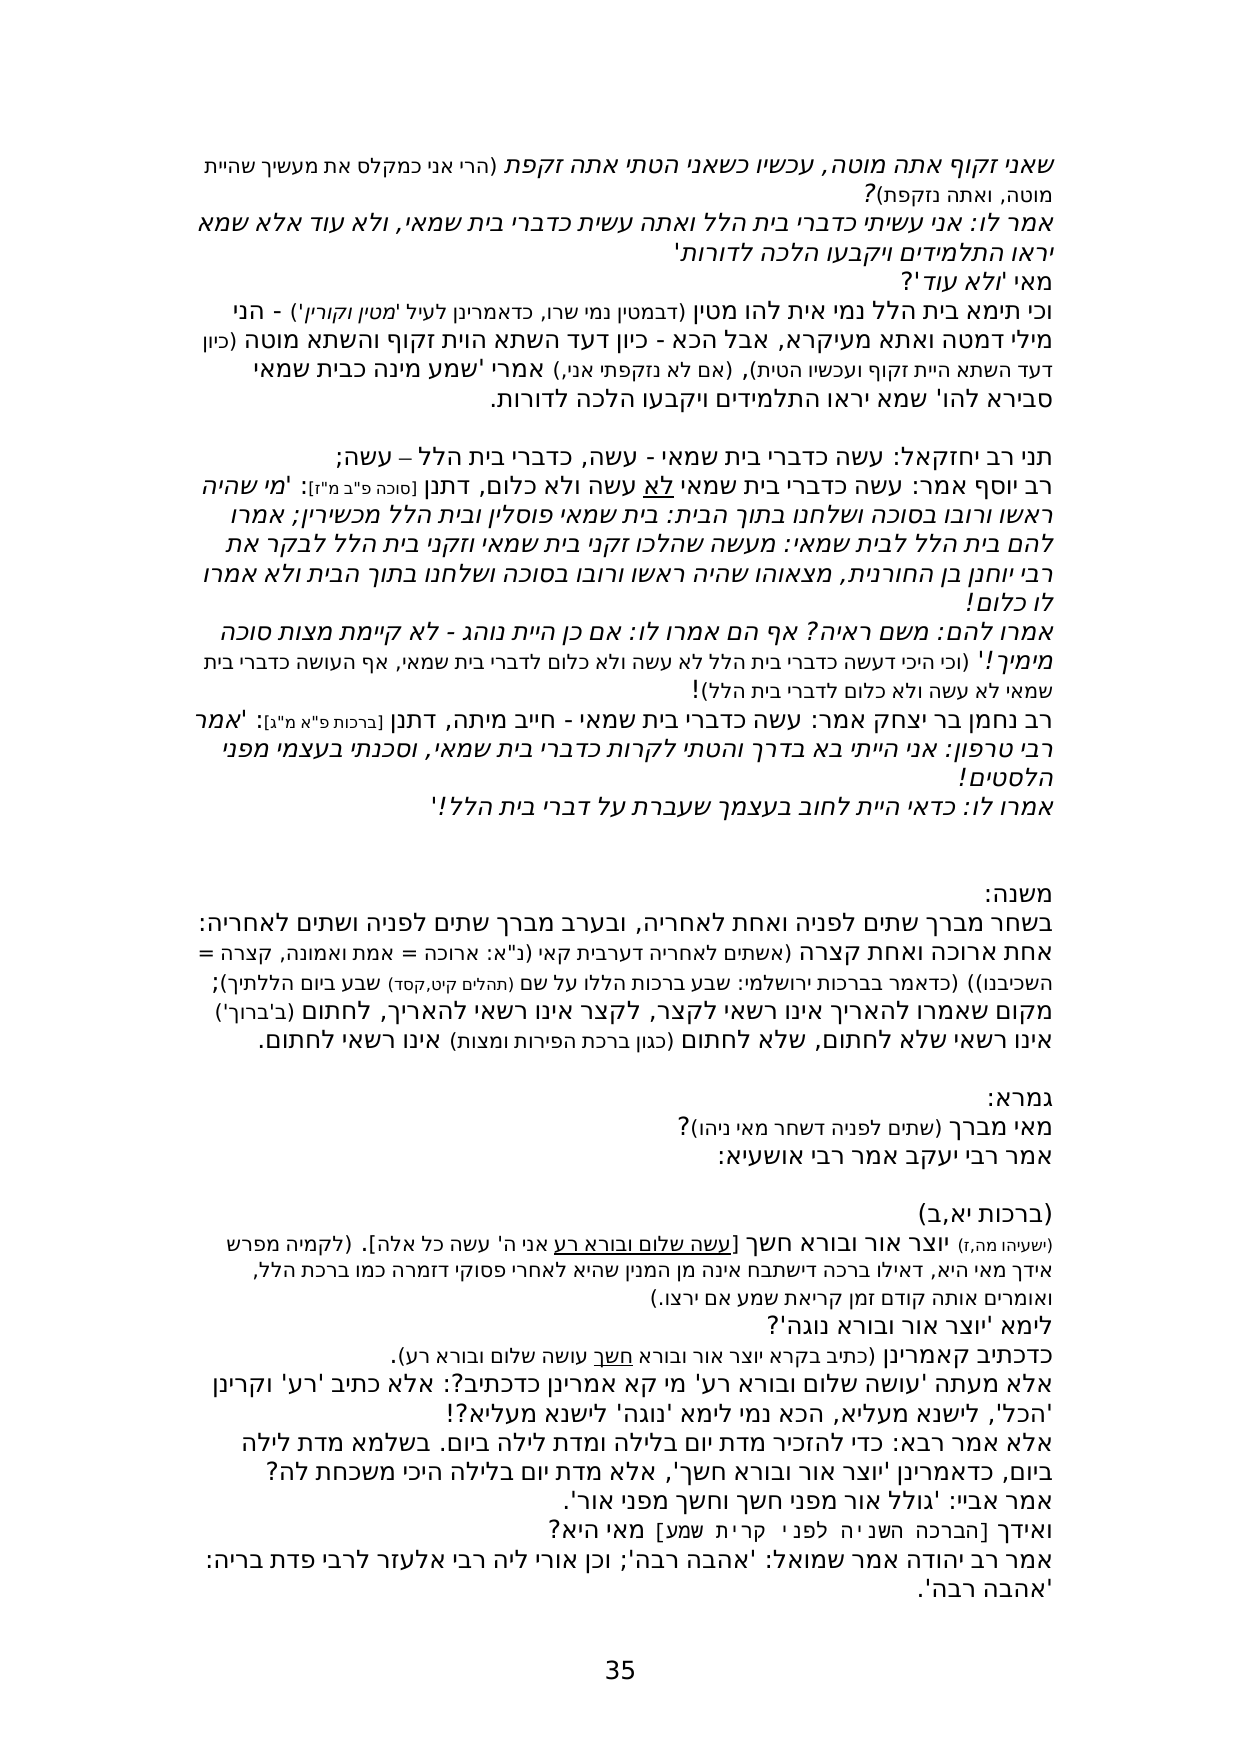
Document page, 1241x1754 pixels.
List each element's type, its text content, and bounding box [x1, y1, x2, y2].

text שאני זקוף אתה מוטה, עכשיו כשאני הטתי אתה זקפת (הרי אני כמקלס את מעשיך שהיית מוטה, ואתה נזקפת)? [187, 150, 1053, 208]
text בשחר מברך שתים לפניה ואחת לאחריה, ובערב מברך שתים לפניה ושתים לאחריה: אחת ארוכה ואחת קצרה (אשתים לאחריה דערבית קאי (נ"א: ארוכה = אמת ואמונה, קצרה = השכיבנו)) (כדאמר בברכות ירושלמי: שבע ברכות הללו על שם (תהלים קיט,קסד) שבע ביום הללתיך); מקום שאמרו להאריך אינו רשאי לקצר, לקצר אינו רשאי להאריך, לחתום (ב'ברוך') אינו רשאי שלא לחתום, שלא לחתום (כגון ברכת הפירות ומצות) אינו רשאי לחתום. [187, 908, 1053, 1054]
text מאי מברך (שתים לפניה דשחר מאי ניהו)? [187, 1112, 1053, 1141]
text אמר רבי יעקב אמר רבי אושעיא: [187, 1141, 1053, 1171]
text (ברכות יא,ב) [187, 1199, 1053, 1228]
text אמר אביי: 'גולל אור מפני חשך וחשך מפני אור'. [187, 1486, 1053, 1516]
text תני רב יחזקאל: עשה כדברי בית שמאי - עשה, כדברי בית הלל – עשה; [187, 442, 1053, 471]
text אלא אמר רבא: כדי להזכיר מדת יום בלילה ומדת לילה ביום. בשלמא מדת לילה ביום, כדאמרינן 'יוצר אור ובורא חשך', אלא מדת יום בלילה היכי משכחת לה? [187, 1428, 1053, 1486]
text רב נחמן בר יצחק אמר: עשה כדברי בית שמאי - חייב מיתה, דתנן [ברכות פ"א מ"ג]: 'אמר רבי טרפון: אני הייתי בא בדרך והטתי לקרות כדברי בית שמאי, וסכנתי בעצמי מפני הלסטים! [187, 705, 1053, 792]
text וכי תימא בית הלל נמי אית להו מטין (דבמטין נמי שרו, כדאמרינן לעיל 'מטין וקורין') - הני מילי דמטה ואתא מעיקרא, אבל הכא - כיון דעד השתא הוית זקוף והשתא מוטה (כיון דעד השתא היית זקוף ועכשיו הטית), (אם לא נזקפתי אני,) אמרי 'שמע מינה כבית שמאי סבירא להו' שמא יראו התלמידים ויקבעו הלכה לדורות. [187, 296, 1053, 413]
text אמר לו: אני עשיתי כדברי בית הלל ואתה עשית כדברי בית שמאי, ולא עוד אלא שמא יראו התלמידים ויקבעו הלכה לדורות' [187, 208, 1053, 267]
text (ישעיהו מה,ז) יוצר אור ובורא חשך [עשה שלום ובורא רע אני ה' עשה כל אלה]. (לקמיה מפרש אידך מאי היא, דאילו ברכה דישתבח אינה מן המנין שהיא לאחרי פסוקי דזמרה כמו ברכת הלל, ואומרים אותה קודם זמן קריאת שמע אם ירצו.) [187, 1228, 1053, 1311]
text גמרא: [187, 1083, 1053, 1112]
text אלא מעתה 'עושה שלום ובורא רע' מי קא אמרינן כדכתיב?: אלא כתיב 'רע' וקרינן 'הכל', לישנא מעליא, הכא נמי לימא 'נוגה' לישנא מעליא?! [187, 1369, 1053, 1428]
text ואידך [הברכה השניה לפני קרית שמע] מאי היא? [187, 1516, 1053, 1545]
text רב יוסף אמר: עשה כדברי בית שמאי לא עשה ולא כלום, דתנן [סוכה פ"ב מ"ז]: 'מי שהיה ראשו ורובו בסוכה ושלחנו בתוך הבית: בית שמאי פוסלין ובית הלל מכשירין; אמרו להם בית הלל לבית שמאי: מעשה שהלכו זקני בית שמאי וזקני בית הלל לבקר את רבי יוחנן בן החורנית, מצאוהו שהיה ראשו ורובו בסוכה ושלחנו בתוך הבית ולא אמרו לו כלום! [187, 471, 1053, 617]
text אמרו לו: כדאי היית לחוב בעצמך שעברת על דברי בית הלל!' [187, 792, 1053, 822]
text מאי 'ולא עוד'? [187, 267, 1053, 296]
text כדכתיב קאמרינן (כתיב בקרא יוצר אור ובורא חשך עושה שלום ובורא רע). [187, 1340, 1053, 1369]
text לימא 'יוצר אור ובורא נוגה'? [187, 1311, 1053, 1340]
text משנה: [187, 879, 1053, 908]
text אמר רב יהודה אמר שמואל: 'אהבה רבה'; וכן אורי ליה רבי אלעזר לרבי פדת בריה: 'אהבה רבה'. [187, 1545, 1053, 1603]
text אמרו להם: משם ראיה? אף הם אמרו לו: אם כן היית נוהג - לא קיימת מצות סוכה מימיך!' (וכי היכי דעשה כדברי בית הלל לא עשה ולא כלום לדברי בית שמאי, אף העושה כדברי בית שמאי לא עשה ולא כלום לדברי בית הלל)! [187, 617, 1053, 705]
